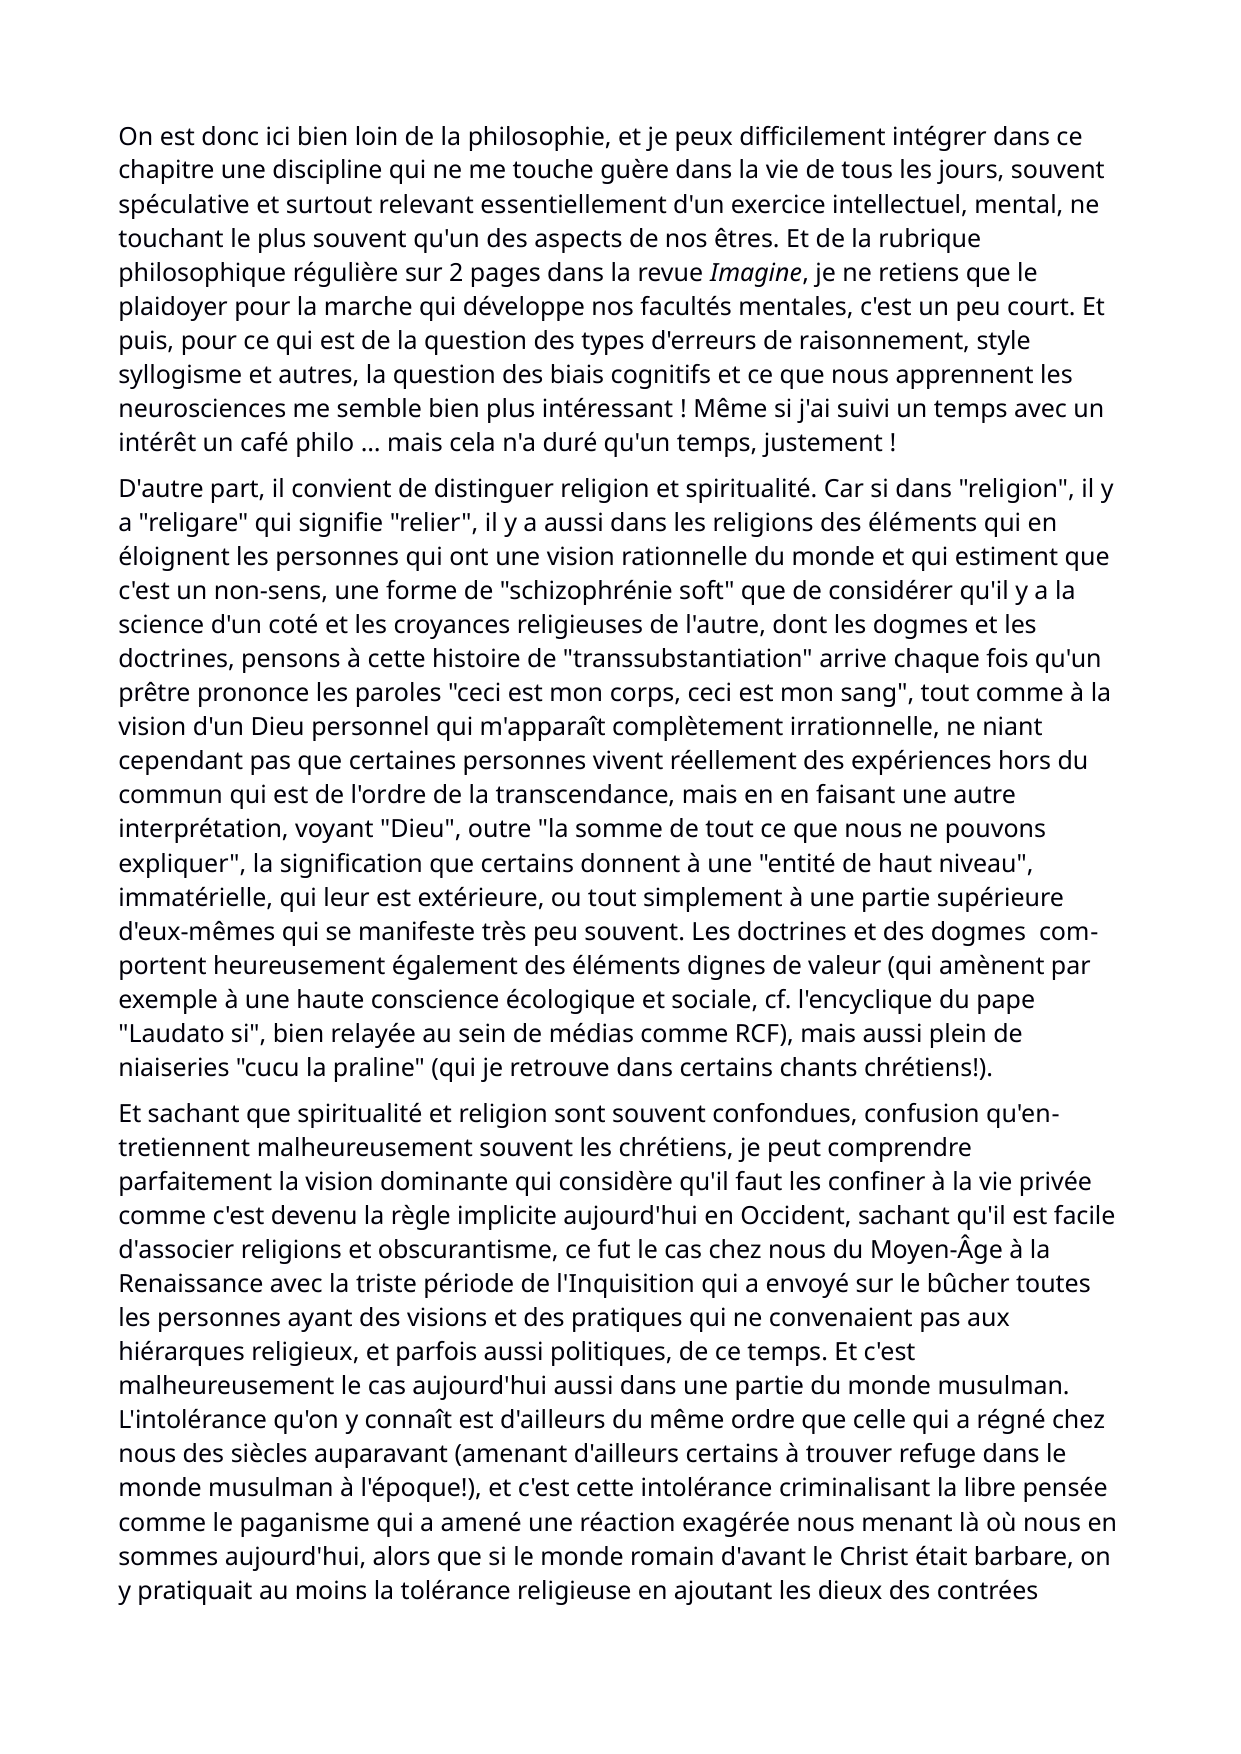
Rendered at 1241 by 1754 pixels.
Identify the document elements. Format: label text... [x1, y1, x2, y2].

text D'autre part, il convient de distinguer religion et spiritualité. Car si dans "reli­gion", il y a "religare" qui signifie "relier", il y a aussi dans les religions des élé­ments qui en éloignent les personnes qui ont une vision rationnelle du monde et qui estiment que c'est un non-sens, une forme de "schizophrénie soft" que de considérer qu'il y a la science d'un coté et les croyances religieuses de l'au­tre, dont les dogmes et les doctrines, pensons à cette histoire de "transsubs­tan­tiation" arrive chaque fois qu'un prêtre prononce les paroles "ceci est mon corps, ceci est mon sang", tout comme à la vision d'un Dieu personnel qui m'apparaît complètement irrationnelle, ne niant cependant pas que certaines personnes vivent réellement des expériences hors du commun qui est de l'or­dre de la transcen­dance, mais en en faisant une autre interprétation, voyant "Dieu", outre "la somme de tout ce que nous ne pouvons expliquer", la signi­fication que certains donnent à une "entité de haut niveau", immatérielle, qui leur est extérieure, ou tout simplement à une partie supérieure d'eux-mêmes qui se manifeste très peu souvent. Les doctrines et des dogmes com­portent heureusement également des éléments dignes de valeur (qui amènent par exemple à une haute conscience écologique et sociale, cf. l'encyclique du pape "Laudato si", bien relayée au sein de médias comme RCF), mais aussi plein de niaiseries "cucu la prali­ne" (qui je retrouve dans cer­tains chants chrétiens!). [118, 471, 1122, 1084]
text Et sachant que spiritualité et religion sont souvent confondues, confusion qu'en­tretiennent malheureusement souvent les chrétiens, je peut comprendre parfaitement la vision dominante qui considère qu'il faut les confiner à la vie privée comme c'est devenu la règle implicite aujourd'hui en Occi­dent, sachant qu'il est facile d'asso­cier religions et obscurantisme, ce fut le cas chez nous du Moyen-Âge à la Renaissance avec la triste période de l'In­quisition qui a envoyé sur le bûcher toutes les personnes ayant des visions et des pratiques qui ne convenaient pas aux hiérarques religieux, et parfois aussi politiques, de ce temps. Et c'est malheureusement le cas aujourd'hui aussi dans une partie du monde musulman. L'intolérance qu'on y connaît est d'ail­leurs du même ordre que celle qui a régné chez nous des siècles auparavant (amenant d'ailleurs certains à trouver refuge dans le monde musulman à l'épo­que!), et c'est cette intolérance criminalisant la libre pensée comme le paga­nis­me qui a amené une réaction exagérée nous menant là où nous en som­mes aujourd'hui, alors que si le monde romain d'avant le Christ était barbare, on y pratiquait au moins la tolérance religieuse en ajoutant les dieux des contrées [118, 1095, 1122, 1606]
text On est donc ici bien loin de la philosophie, et je peux difficilement intégrer dans ce chapitre une discipline qui ne me touche guère dans la vie de tous les jours, souvent spéculative et surtout relevant es­sentiellement d'un exercice intellectuel, mental, ne touchant le plus souvent qu'un des aspects de nos êtres. Et de la rubrique philosophique régulière sur 2 pages dans la revue Imagine, je ne retiens que le plaidoyer pour la marche qui développe nos facultés mentales, c'est un peu court. Et puis, pour ce qui est de la question des types d'erreurs de raisonnement, style syllogisme et autres, la question des biais cognitifs et ce que nous apprennent les neurosciences me semble bien plus intéressant ! Même si j'ai suivi un temps avec un intérêt un café philo … mais cela n'a duré qu'un temps, justement ! [118, 118, 1122, 459]
